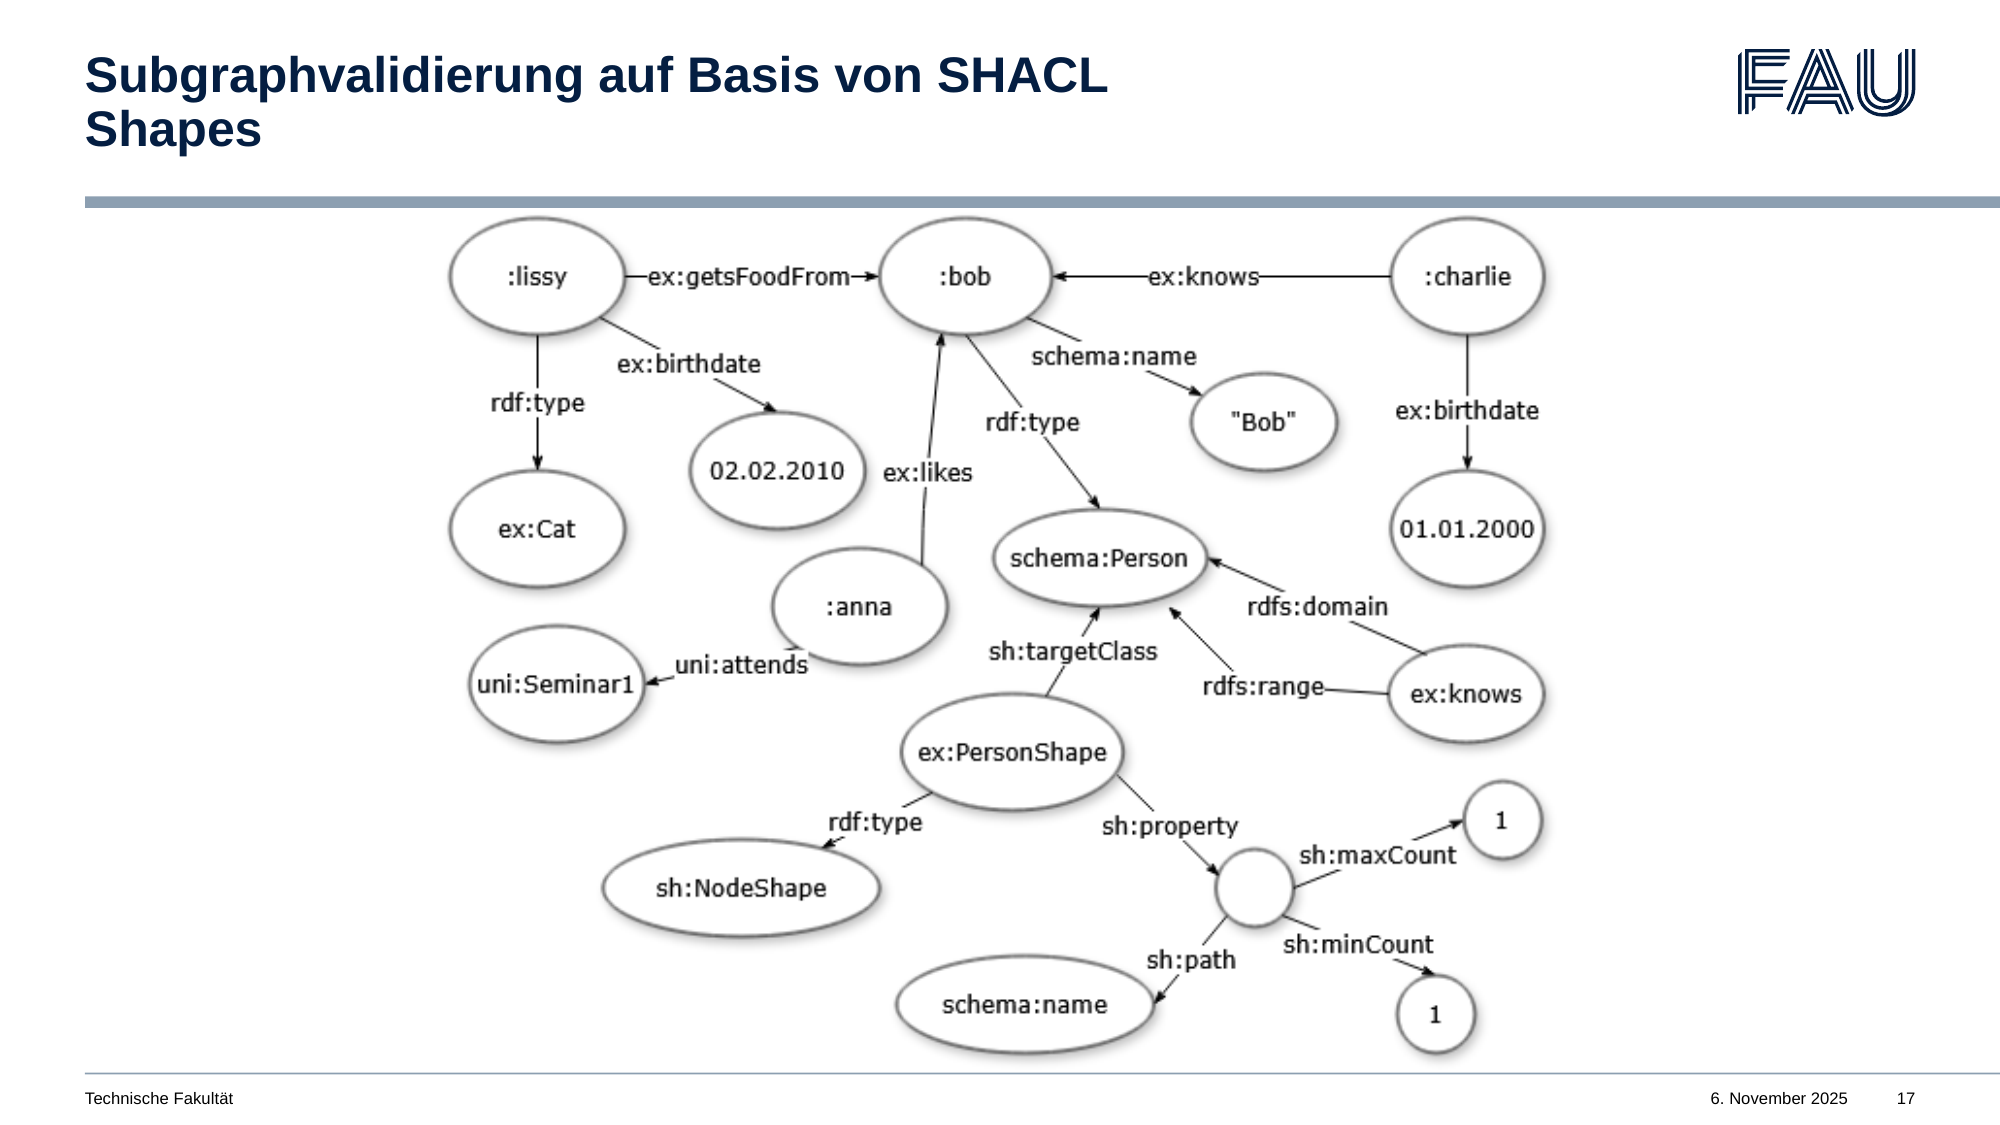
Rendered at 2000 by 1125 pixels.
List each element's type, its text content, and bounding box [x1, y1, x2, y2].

title Subgraphvalidierung auf Basis von SHACL Shapes [85, 49, 1270, 210]
footer Technische Fakultät [85, 1088, 983, 1109]
slide_number 6. November 2025 [1708, 1088, 1849, 1109]
slide_number [1883, 1088, 1916, 1109]
picture [442, 210, 1558, 1070]
